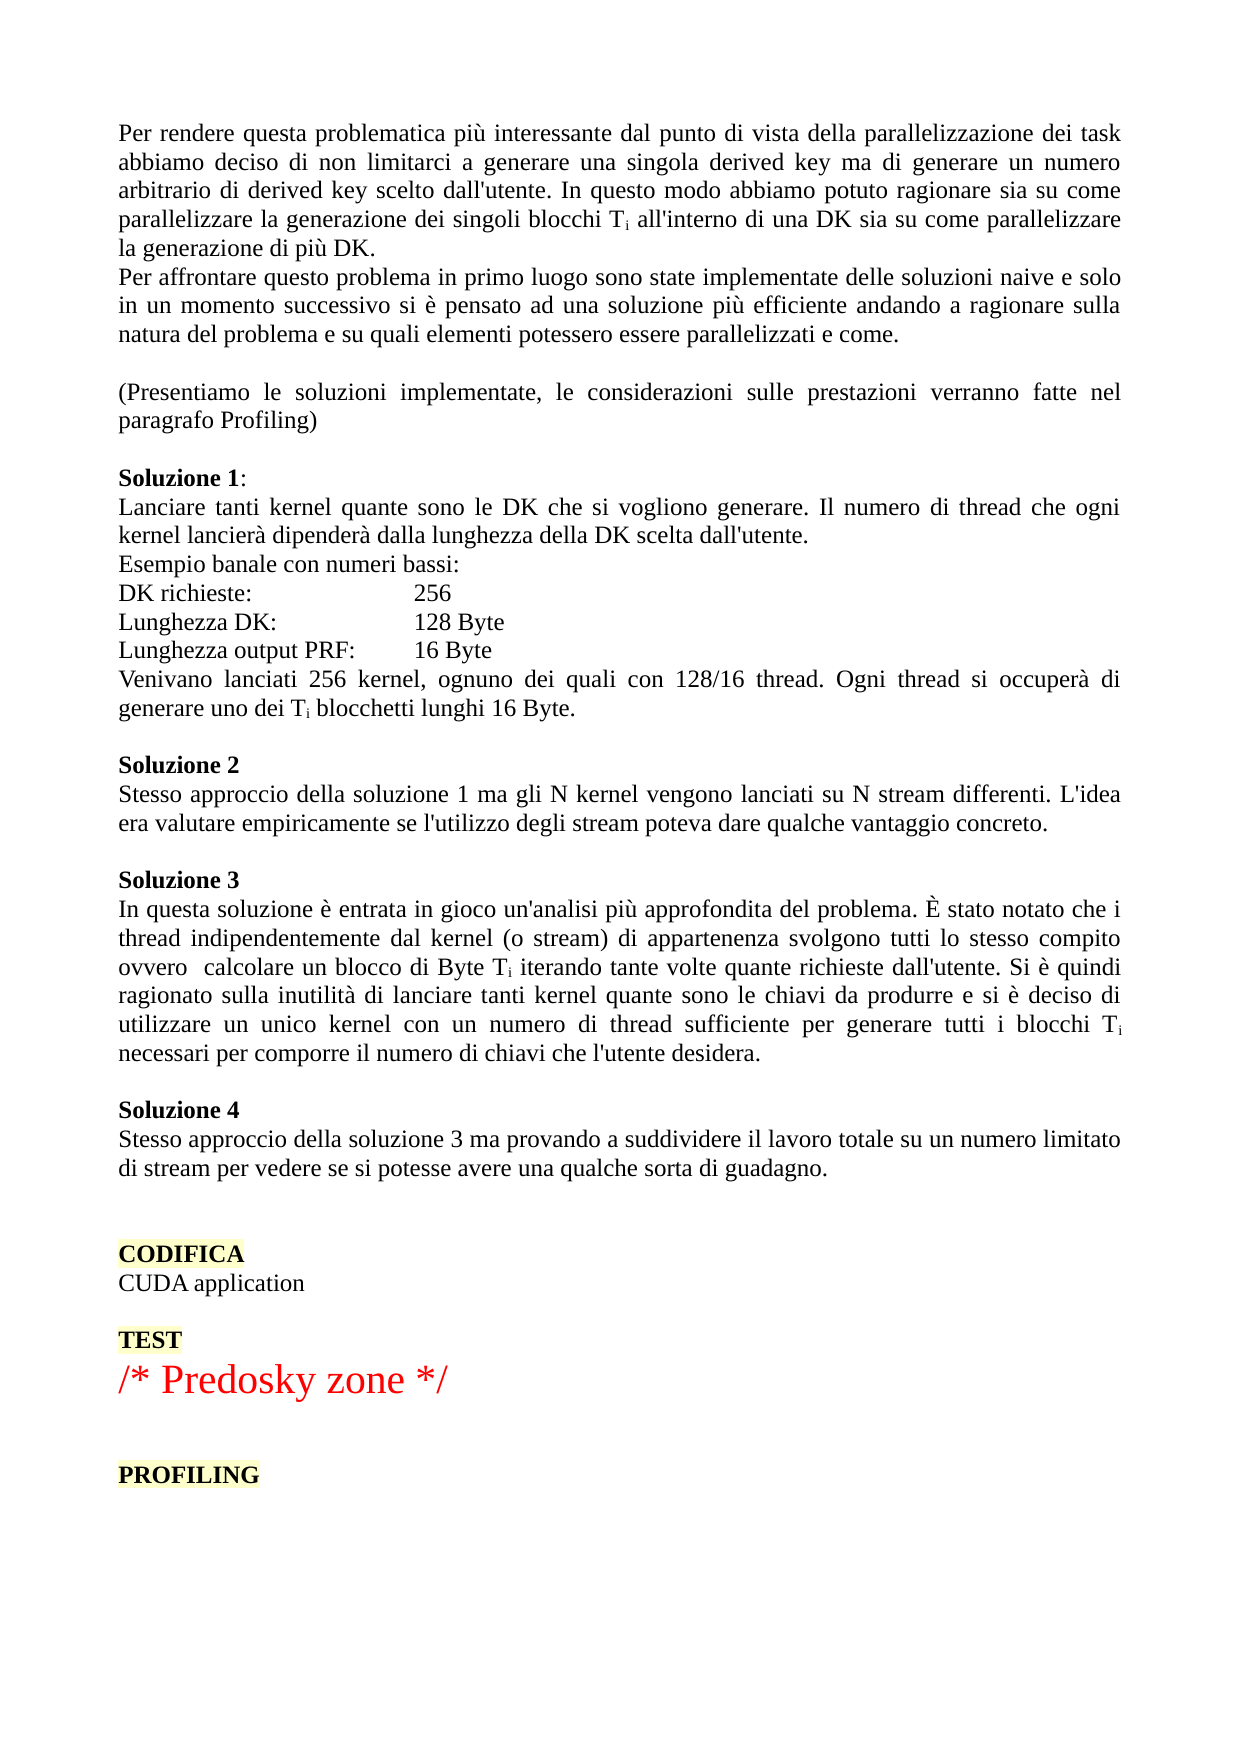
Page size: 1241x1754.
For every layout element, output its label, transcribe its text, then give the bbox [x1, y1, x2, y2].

text In questa soluzione è entrata in gioco un'analisi più approfondita del problema. È stato notato che i thread indipendentemente dal kernel (o stream) di appartenenza svolgono tutti lo stesso compito ovvero calcolare un blocco di Byte Ti iterando tante volte quante richieste dall'utente. Si è quindi ragionato sulla inutilità di lanciare tanti kernel quante sono le chiavi da produrre e si è deciso di utilizzare un unico kernel con un numero di thread sufficiente per generare tutti i blocchi Ti necessari per comporre il numero di chiavi che l'utente desidera. [118, 894, 1122, 1067]
text PROFILING [118, 1460, 1122, 1488]
text Lunghezza DK: 128 Byte [118, 607, 1122, 636]
text Per rendere questa problematica più interessante dal punto di vista della parallelizzazione dei task abbiamo deciso di non limitarci a generare una singola derived key ma di generare un numero arbitrario di derived key scelto dall'utente. In questo modo abbiamo potuto ragionare sia su come parallelizzare la generazione dei singoli blocchi Ti all'interno di una DK sia su come parallelizzare la generazione di più DK. [118, 118, 1122, 262]
text Lunghezza output PRF: 16 Byte [118, 636, 1122, 664]
text Venivano lanciati 256 kernel, ognuno dei quali con 128/16 thread. Ogni thread si occuperà di generare uno dei Ti blocchetti lunghi 16 Byte. [118, 664, 1122, 722]
text (Presentiamo le soluzioni implementate, le considerazioni sulle prestazioni verranno fatte nel paragrafo Profiling) [118, 377, 1122, 434]
text Soluzione 4 [118, 1096, 1122, 1124]
text Stesso approccio della soluzione 1 ma gli N kernel vengono lanciati su N stream differenti. L'idea era valutare empiricamente se l'utilizzo degli stream poteva dare qualche vantaggio concreto. [118, 779, 1122, 837]
text Lanciare tanti kernel quante sono le DK che si vogliono generare. Il numero di thread che ogni kernel lancierà dipenderà dalla lunghezza della DK scelta dall'utente. [118, 492, 1122, 549]
text Soluzione 3 [118, 866, 1122, 894]
text CUDA application [118, 1268, 1122, 1297]
text Soluzione 2 [118, 751, 1122, 779]
text Soluzione 1: [118, 463, 1122, 492]
text CODIFICA [118, 1239, 1122, 1268]
text TEST [118, 1326, 1122, 1354]
text Stesso approccio della soluzione 3 ma provando a suddividere il lavoro totale su un numero limitato di stream per vedere se si potesse avere una qualche sorta di guadagno. [118, 1124, 1122, 1182]
text Per affrontare questo problema in primo luogo sono state implementate delle soluzioni naive e solo in un momento successivo si è pensato ad una soluzione più efficiente andando a ragionare sulla natura del problema e su quali elementi potessero essere parallelizzati e come. [118, 262, 1122, 348]
text DK richieste: 256 [118, 578, 1122, 607]
text /* Predosky zone */ [118, 1354, 1122, 1402]
text Esempio banale con numeri bassi: [118, 549, 1122, 578]
